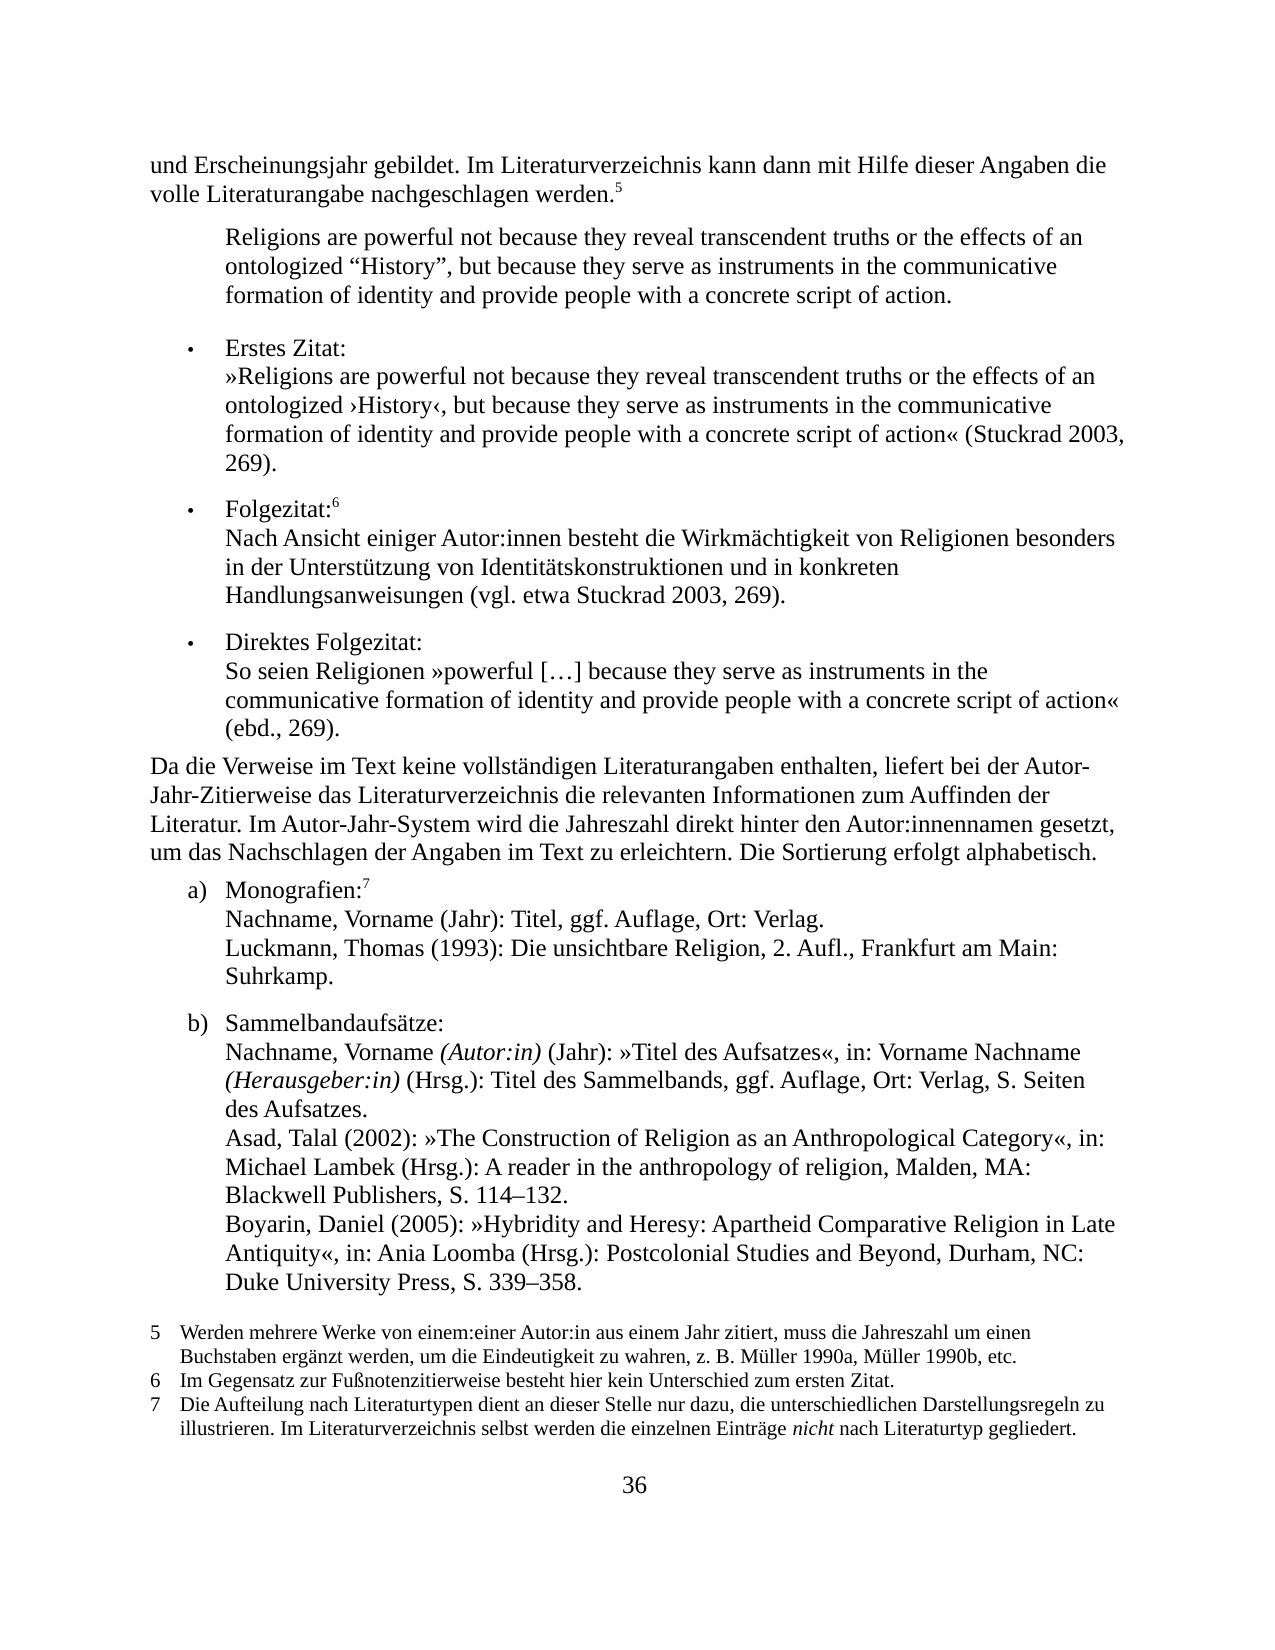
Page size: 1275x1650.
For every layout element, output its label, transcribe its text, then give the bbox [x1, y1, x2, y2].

list Die Aufteilung nach Literaturtypen dient an dieser Stelle nur dazu, die unterschiedlichen Darstellungsregeln zu illustrieren. Im Literaturverzeichnis selbst werden die einzelnen Einträge nicht nach Literaturtyp gegliedert. [150, 1392, 1125, 1440]
list Im Gegensatz zur Fußnotenzitierweise besteht hier kein Unterschied zum ersten Zitat. [150, 1368, 1125, 1392]
text Da die Verweise im Text keine vollständigen Literaturangaben enthalten, liefert bei der Autor-Jahr-Zitierweise das Literaturverzeichnis die relevanten Informationen zum Auffinden der Literatur. Im Autor-Jahr-System wird die Jahreszahl direkt hinter den Autor:innennamen gesetzt, um das Nachschlagen der Angaben im Text zu erleichtern. Die Sortierung erfolgt alphabetisch. [150, 751, 1125, 866]
text Werden mehrere Werke von einem:einer Autor:in aus einem Jahr zitiert, muss die Jahreszahl um einen Buchstaben ergänzt werden, um die Eindeutigkeit zu wahren, z. B. Müller 1990a, Müller 1990b, etc. [150, 1320, 1125, 1368]
list Monografien: Nachname, Vorname (Jahr): Titel, ggf. Auflage, Ort: Verlag. Luckmann, Thomas (1993): Die unsichtbare Religion, 2. Aufl., Frankfurt am Main: Suhrkamp. [187, 875, 1125, 990]
list Erstes Zitat: »Religions are powerful not because they reveal transcendent truths or the effects of an ontologized ›History‹, but because they serve as instruments in the communicative formation of identity and provide people with a concrete script of action« (Stuckrad 2003, 269). [187, 333, 1125, 476]
list Sammelbandaufsätze: Nachname, Vorname (Autor:in) (Jahr): »Titel des Aufsatzes«, in: Vorname Nachname (Herausgeber:in) (Hrsg.): Titel des Sammelbands, ggf. Auflage, Ort: Verlag, S. Seiten des Aufsatzes. Asad, Talal (2002): »The Construction of Religion as an Anthropological Category«, in: Michael Lambek (Hrsg.): A reader in the anthropology of religion, Malden, MA: Blackwell Publishers, S. 114–132. Boyarin, Daniel (2005): »Hybridity and Heresy: Apartheid Comparative Religion in Late Antiquity«, in: Ania Loomba (Hrsg.): Postcolonial Studies and Beyond, Durham, NC: Duke University Press, S. 339–358. [187, 1008, 1125, 1296]
text Religions are powerful not because they reveal transcendent truths or the effects of an ontologized “History”, but because they serve as instruments in the communicative formation of identity and provide people with a concrete script of action. [225, 222, 1125, 309]
list Folgezitat: Nach Ansicht einiger Autor:innen besteht die Wirkmächtigkeit von Religionen besonders in der Unterstützung von Identitätskonstruktionen und in konkreten Handlungsanweisungen (vgl. etwa Stuckrad 2003, 269). [187, 494, 1125, 609]
text und Erscheinungsjahr gebildet. Im Literaturverzeichnis kann dann mit Hilfe dieser Angaben die volle Literaturangabe nachgeschlagen werden. [150, 150, 1125, 207]
list Direktes Folgezitat: So seien Religionen »powerful […] because they serve as instruments in the communicative formation of identity and provide people with a concrete script of action« (ebd., 269). [187, 627, 1125, 742]
